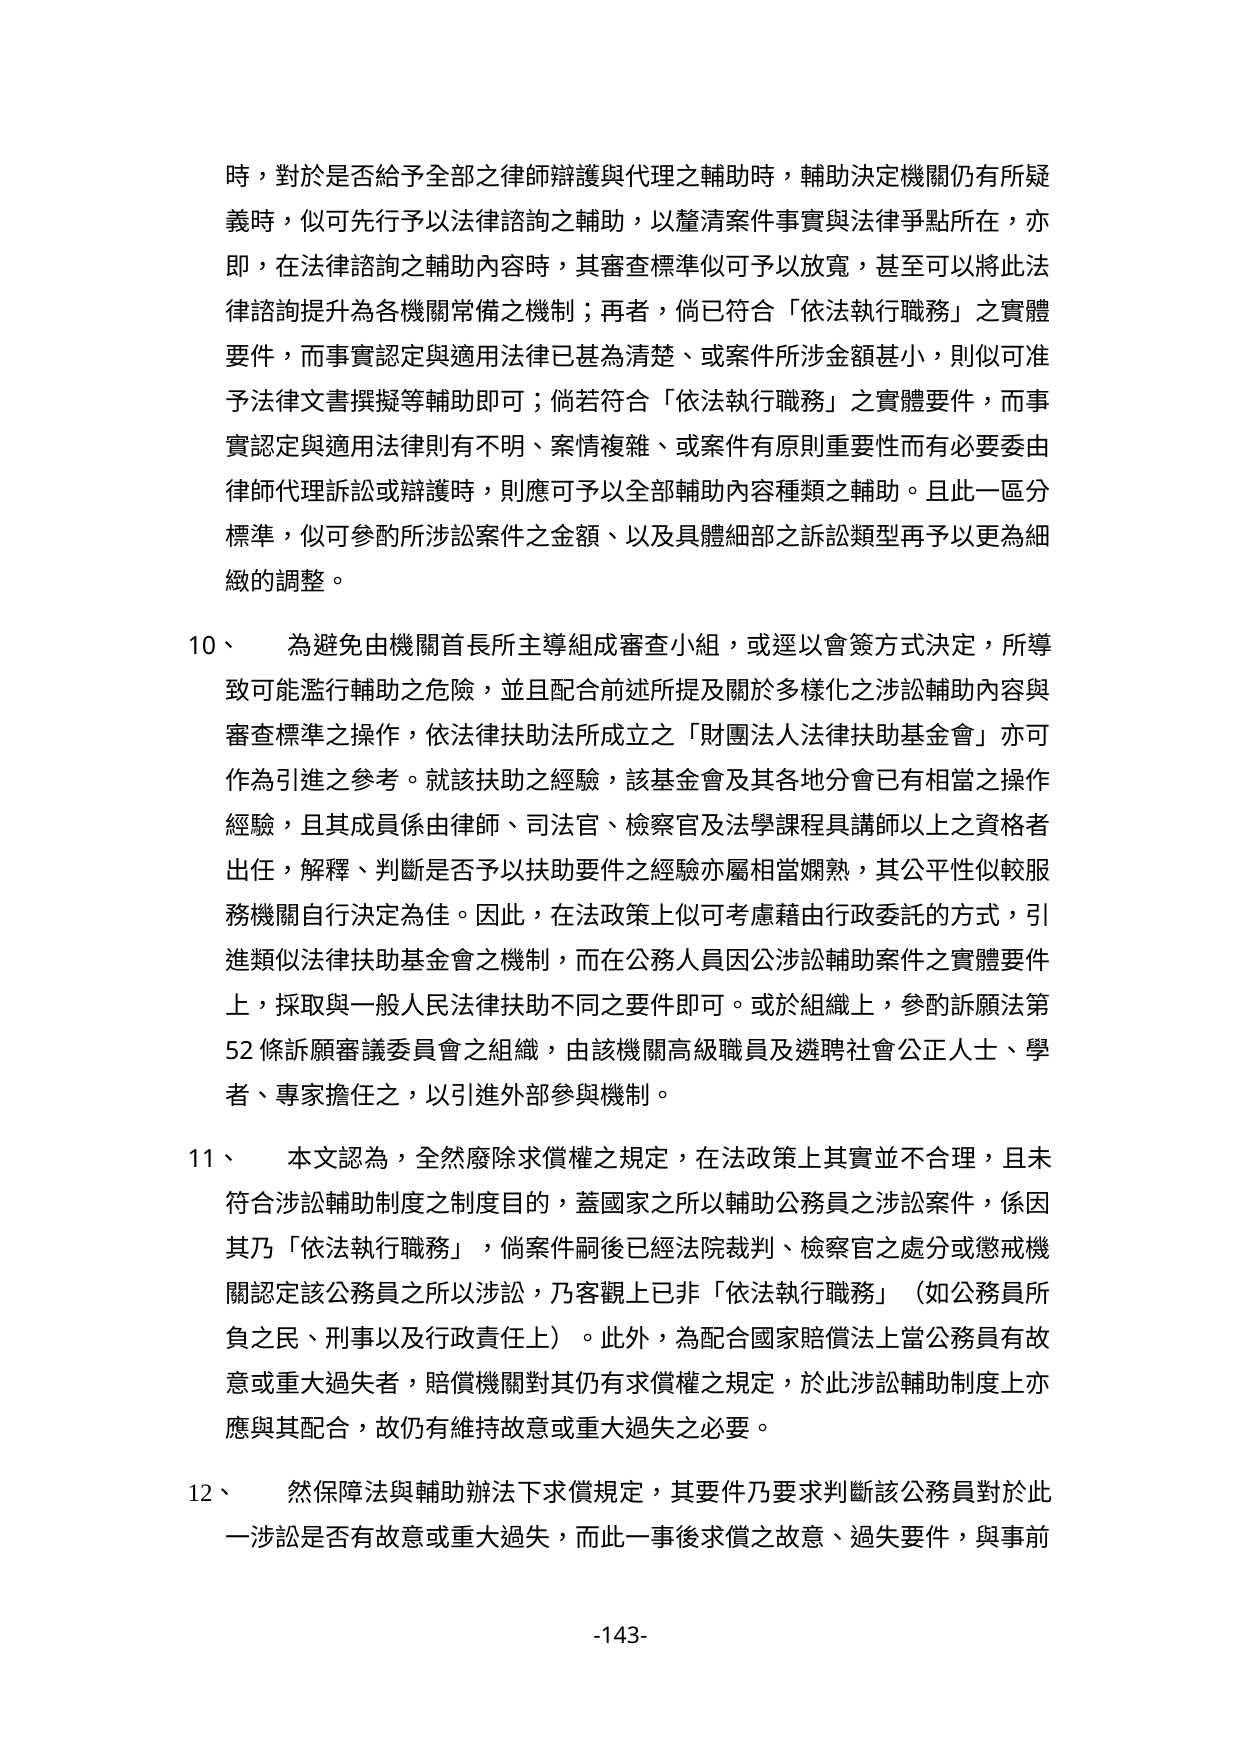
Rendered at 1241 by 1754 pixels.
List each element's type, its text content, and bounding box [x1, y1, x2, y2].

list 然保障法與輔助辦法下求償規定，其要件乃要求判斷該公務員對於此一涉訟是否有故意或重大過失，而此一事後求償之故意、過失要件，與事前 [187, 1465, 1053, 1548]
list 本文認為，全然廢除求償權之規定，在法政策上其實並不合理，且未符合涉訟輔助制度之制度目的，蓋國家之所以輔助公務員之涉訟案件，係因其乃「依法執行職務」，倘案件嗣後已經法院裁判、檢察官之處分或懲戒機關認定該公務員之所以涉訟，乃客觀上已非「依法執行職務」（如公務員所負之民、刑事以及行政責任上）。此外，為配合國家賠償法上當公務員有故意或重大過失者，賠償機關對其仍有求償權之規定，於此涉訟輔助制度上亦應與其配合，故仍有維持故意或重大過失之必要。 [187, 1132, 1053, 1439]
list 為避免由機關首長所主導組成審查小組，或逕以會簽方式決定，所導致可能濫行輔助之危險，並且配合前述所提及關於多樣化之涉訟輔助內容與審查標準之操作，依法律扶助法所成立之「財團法人法律扶助基金會」亦可作為引進之參考。就該扶助之經驗，該基金會及其各地分會已有相當之操作經驗，且其成員係由律師、司法官、檢察官及法學課程具講師以上之資格者出任，解釋、判斷是否予以扶助要件之經驗亦屬相當嫻熟，其公平性似較服務機關自行決定為佳。因此，在法政策上似可考慮藉由行政委託的方式，引進類似法律扶助基金會之機制，而在公務人員因公涉訟輔助案件之實體要件上，採取與一般人民法律扶助不同之要件即可。或於組織上，參酌訴願法第52條訴願審議委員會之組織，由該機關高級職員及遴聘社會公正人士、學者、專家擔任之，以引進外部參與機制。 [187, 618, 1053, 1106]
list 時，對於是否給予全部之律師辯護與代理之輔助時，輔助決定機關仍有所疑義時，似可先行予以法律諮詢之輔助，以釐清案件事實與法律爭點所在，亦即，在法律諮詢之輔助內容時，其審查標準似可予以放寬，甚至可以將此法律諮詢提升為各機關常備之機制；再者，倘已符合「依法執行職務」之實體要件，而事實認定與適用法律已甚為清楚、或案件所涉金額甚小，則似可准予法律文書撰擬等輔助即可；倘若符合「依法執行職務」之實體要件，而事實認定與適用法律則有不明、案情複雜、或案件有原則重要性而有必要委由律師代理訴訟或辯護時，則應可予以全部輔助內容種類之輔助。且此一區分標準，似可參酌所涉訟案件之金額、以及具體細部之訴訟類型再予以更為細緻的調整。 [187, 150, 1053, 592]
